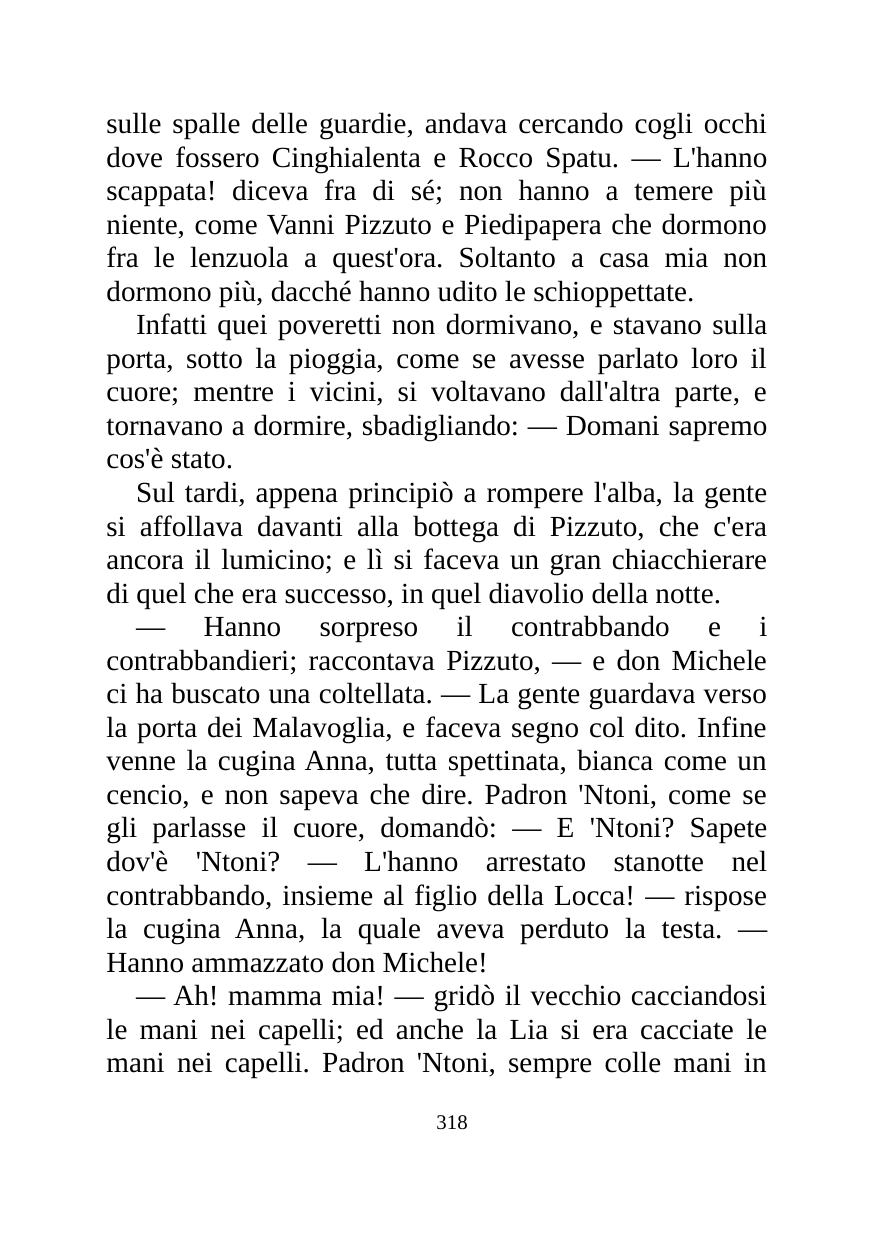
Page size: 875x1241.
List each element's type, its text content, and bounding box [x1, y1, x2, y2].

text sulle spalle delle guardie, andava cercando cogli occhi dove fossero Cinghialenta e Rocco Spatu. — L'hanno scappata! diceva fra di sé; non hanno a temere più niente, come Vanni Pizzuto e Piedipapera che dormono fra le lenzuola a quest'ora. Soltanto a casa mia non dormono più, dacché hanno udito le schioppettate. [106, 106, 768, 307]
text — Ah! mamma mia! — gridò il vecchio cacciandosi le mani nei capelli; ed anche la Lia si era cacciate le mani nei capelli. Padron 'Ntoni, sempre colle mani in [106, 978, 768, 1079]
text — Hanno sorpreso il contrabbando e i contrabbandieri; raccontava Pizzuto, — e don Michele ci ha buscato una coltellata. — La gente guardava verso la porta dei Malavoglia, e faceva segno col dito. Infine venne la cugina Anna, tutta spettinata, bianca come un cencio, e non sapeva che dire. Padron 'Ntoni, come se gli parlasse il cuore, domandò: — E 'Ntoni? Sapete dov'è 'Ntoni? — L'hanno arrestato stanotte nel contrabbando, insieme al figlio della Locca! — rispose la cugina Anna, la quale aveva perduto la testa. — Hanno ammazzato don Michele! [106, 609, 768, 978]
text Infatti quei poveretti non dormivano, e stavano sulla porta, sotto la pioggia, come se avesse parlato loro il cuore; mentre i vicini, si voltavano dall'altra parte, e tornavano a dormire, sbadigliando: — Domani sapremo cos'è stato. [106, 307, 768, 475]
text Sul tardi, appena principiò a rompere l'alba, la gente si affollava davanti alla bottega di Pizzuto, che c'era ancora il lumicino; e lì si faceva un gran chiacchierare di quel che era successo, in quel diavolio della notte. [106, 475, 768, 609]
